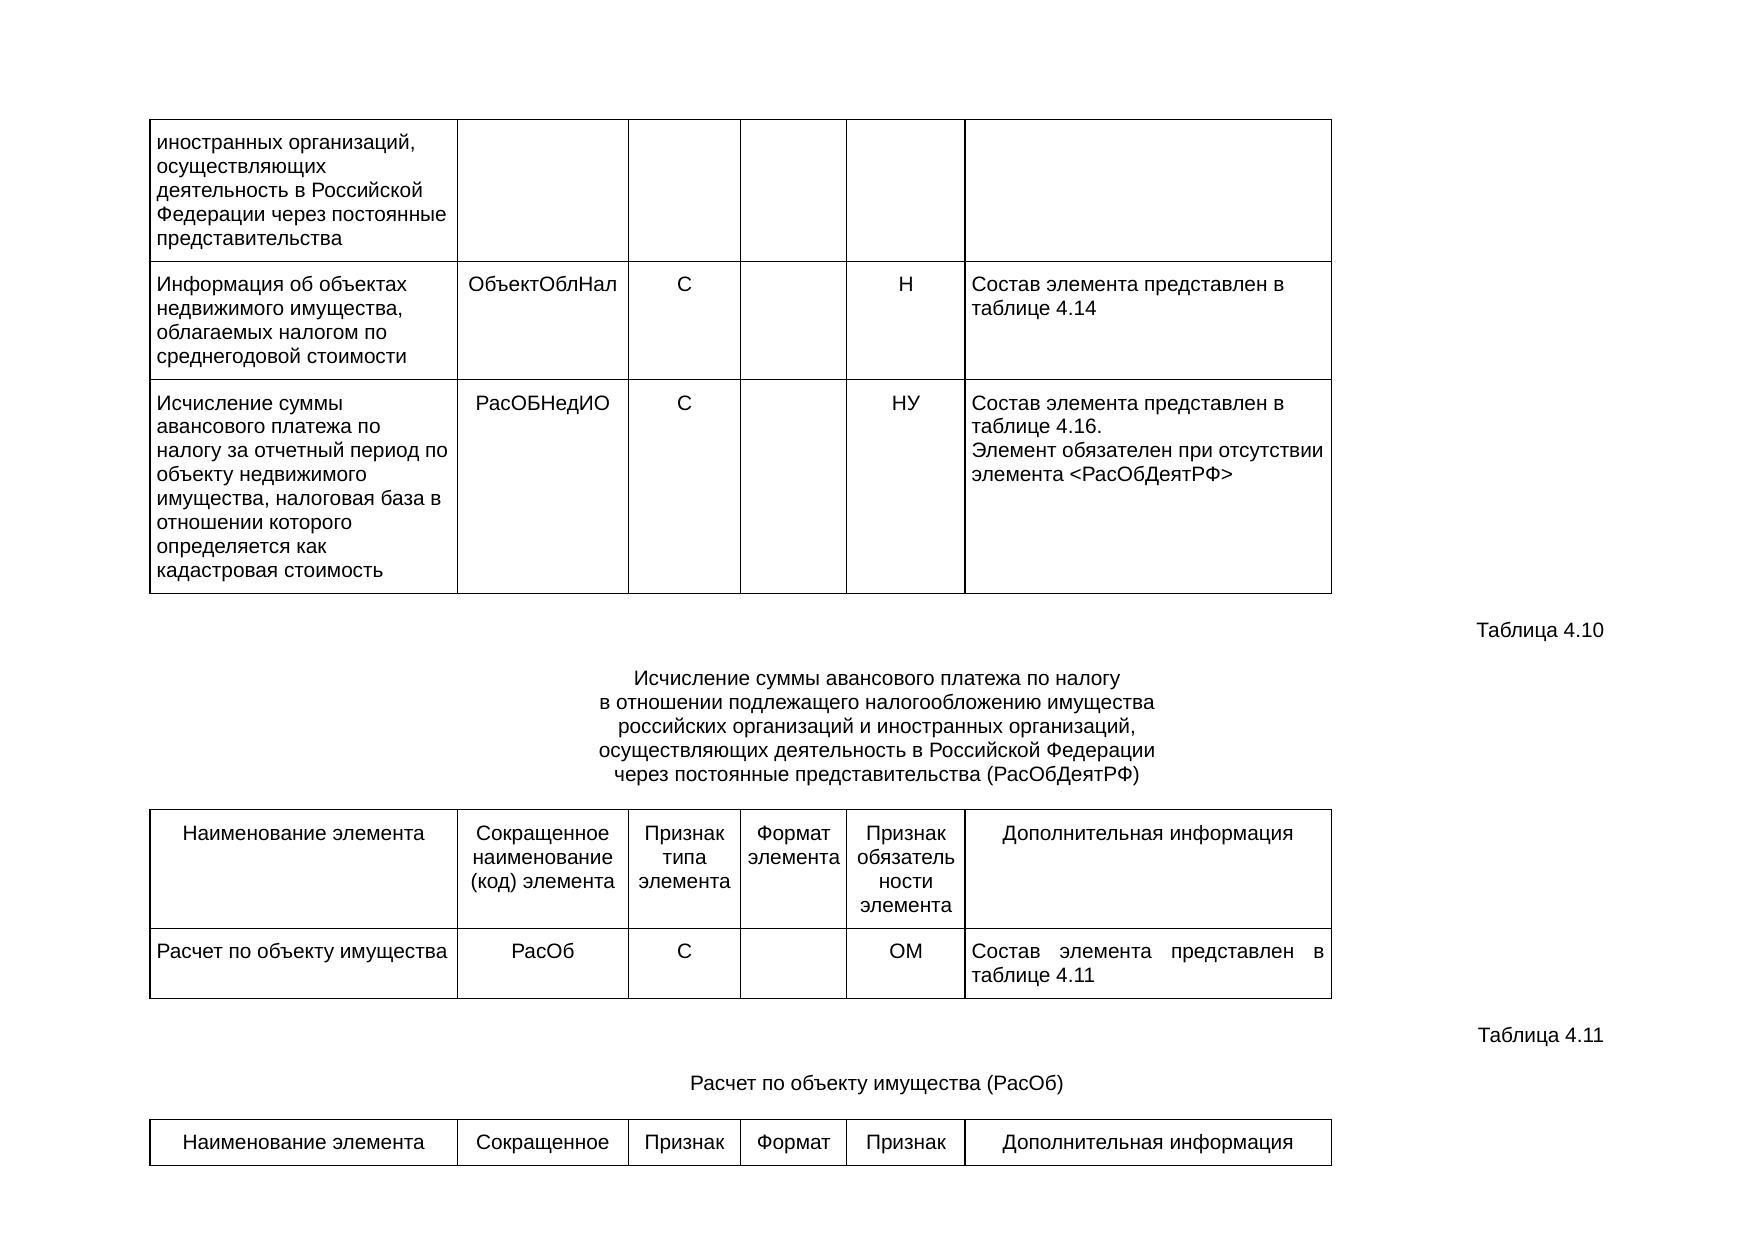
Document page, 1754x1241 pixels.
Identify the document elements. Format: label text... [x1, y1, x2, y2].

text Исчисление суммы авансового платежа по налогу [150, 666, 1604, 689]
table_header Наименование элемента [151, 810, 457, 927]
table_cell РасОб [458, 929, 628, 998]
table_cell [847, 120, 964, 261]
table_cell [741, 380, 846, 593]
table_cell [741, 262, 846, 379]
table_cell Исчисление суммы авансового платежа по налогу за отчетный период по объекту недвижимого имущества, налоговая база в отношении которого определяется как кадастровая стоимость [151, 380, 457, 593]
table_header Наименование элемента [151, 1120, 457, 1165]
table_header Дополнительная информация [966, 810, 1331, 927]
table_cell С [629, 262, 740, 379]
text осуществляющих деятельность в Российской Федерации [150, 737, 1604, 761]
table_header Признак обязательности элемента [847, 810, 964, 927]
table_cell [741, 120, 846, 261]
table_header Формат [741, 1120, 846, 1165]
table_header Признак типа элемента [629, 810, 740, 927]
table_cell РасОБНедИО [458, 380, 628, 593]
text российских организаций и иностранных организаций, [150, 713, 1604, 737]
table_cell ОбъектОблНал [458, 262, 628, 379]
table_cell [741, 929, 846, 998]
table_cell Расчет по объекту имущества [151, 929, 457, 998]
table_cell [966, 120, 1331, 261]
table_cell Состав элемента представлен в таблице 4.16. Элемент обязателен при отсутствии элемента <РасОбДеятРФ> [966, 380, 1331, 593]
table_header Признак [847, 1120, 964, 1165]
table_header Сокращенное [458, 1120, 628, 1165]
table_cell С [629, 380, 740, 593]
table_cell [629, 120, 740, 261]
table_cell иностранных организаций, осуществляющих деятельность в Российской Федерации через постоянные представительства [151, 120, 457, 261]
table_cell Состав элемента представлен в таблице 4.11 [966, 929, 1331, 998]
table_cell Информация об объектах недвижимого имущества, облагаемых налогом по среднегодовой стоимости [151, 262, 457, 379]
table_cell Н [847, 262, 964, 379]
table_header Сокращенное наименование (код) элемента [458, 810, 628, 927]
subtitle Таблица 4.11 [150, 1023, 1604, 1047]
table_cell Состав элемента представлен в таблице 4.14 [966, 262, 1331, 379]
table_cell НУ [847, 380, 964, 593]
table_header Дополнительная информация [966, 1120, 1331, 1165]
table_header Признак [629, 1120, 740, 1165]
table_header Формат элемента [741, 810, 846, 927]
text через постоянные представительства (РасОбДеятРФ) [150, 761, 1604, 785]
table_cell С [629, 929, 740, 998]
table_cell ОМ [847, 929, 964, 998]
subtitle Таблица 4.10 [150, 618, 1604, 642]
text в отношении подлежащего налогообложению имущества [150, 689, 1604, 713]
text Расчет по объекту имущества (РасОб) [150, 1071, 1604, 1094]
table_cell [458, 120, 628, 261]
